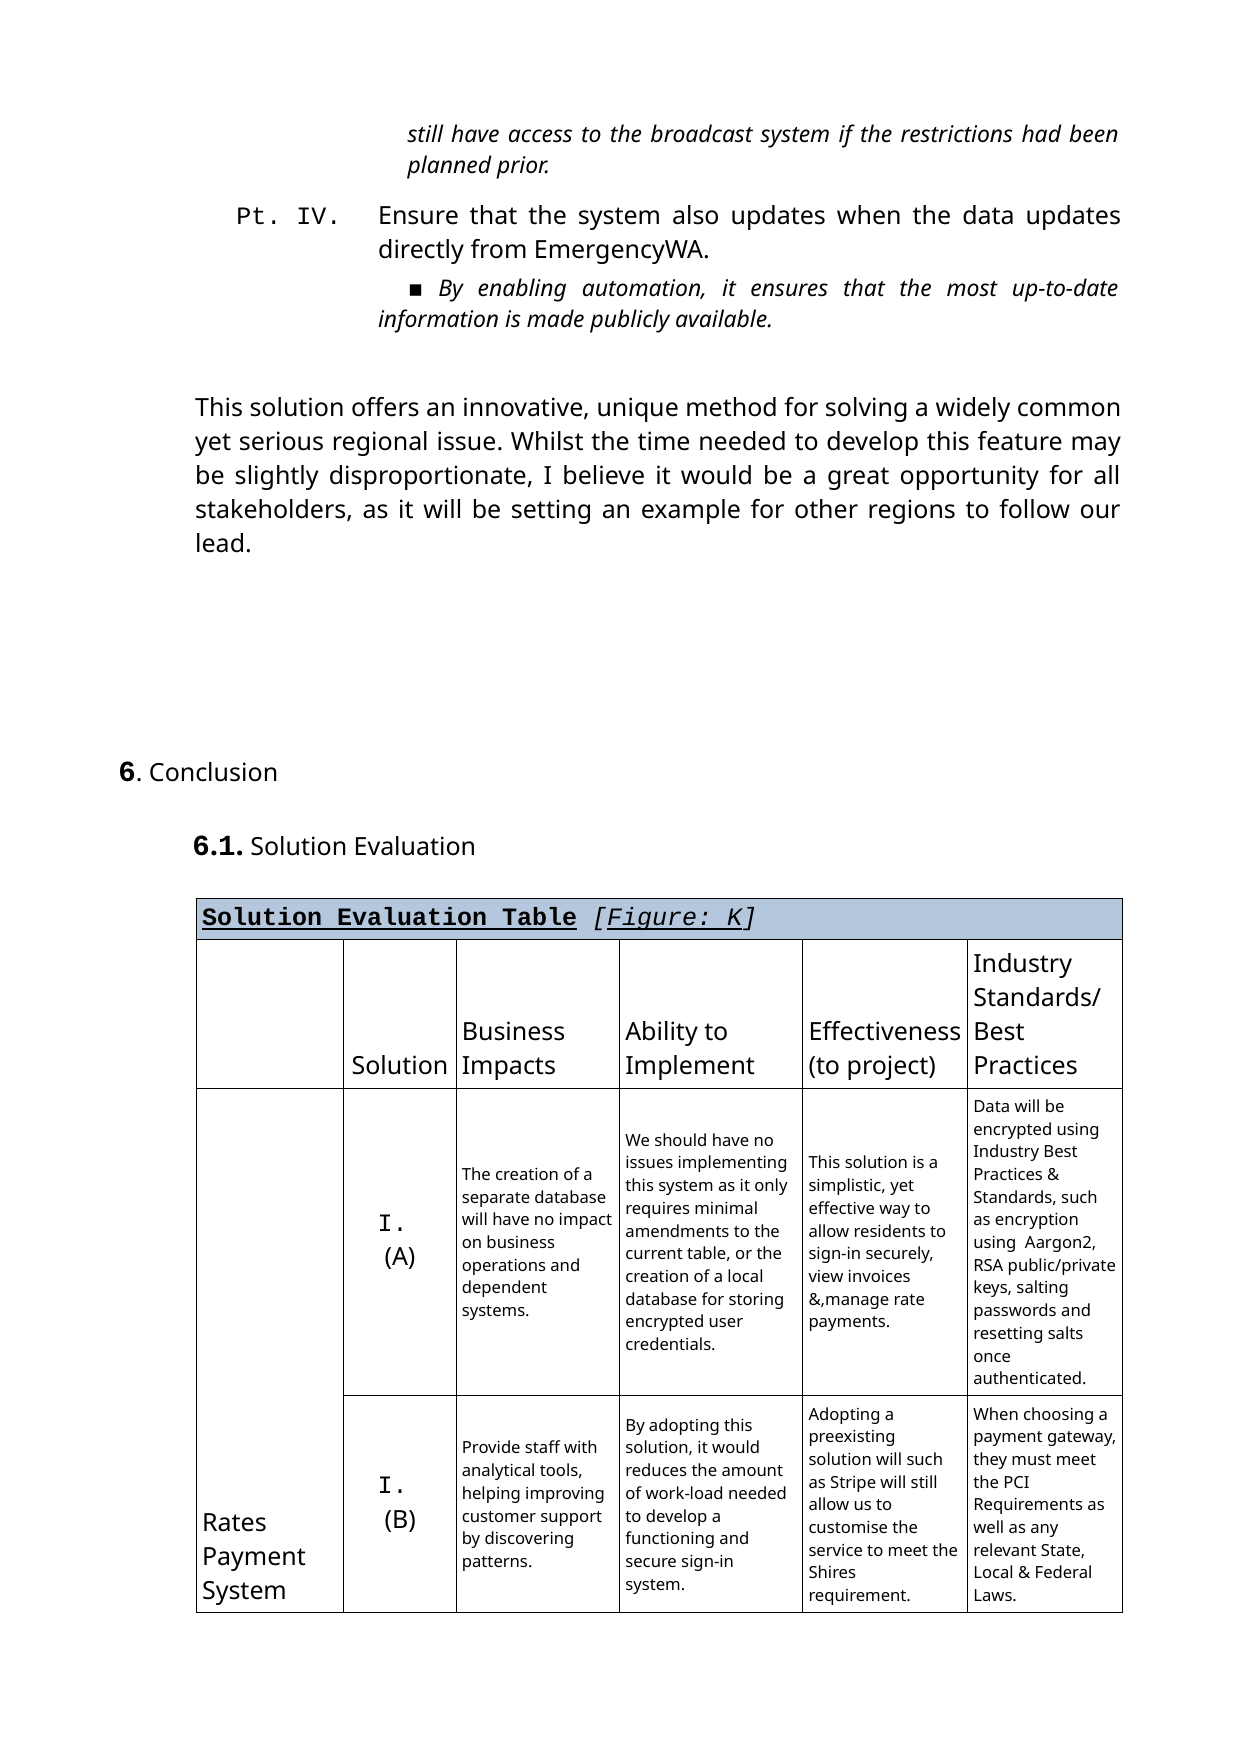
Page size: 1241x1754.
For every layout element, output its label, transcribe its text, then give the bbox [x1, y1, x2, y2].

table_cell I. (A) [344, 1089, 456, 1395]
table_cell [197, 940, 343, 1088]
table_cell Provide staff with analytical tools, helping improving customer support by discovering patterns. [457, 1396, 619, 1612]
list still have access to the broadcast system if the restrictions had been planned prior. [266, 118, 1122, 181]
table_cell We should have no issues implementing this system as it only requires minimal amendments to the current table, or the creation of a local database for storing encrypted user credentials. [620, 1089, 802, 1395]
table_cell Data will be encrypted using Industry Best Practices & Standards, such as encryption using Aargon2, RSA public/private keys, salting passwords and resetting salts once authenticated. [968, 1089, 1122, 1395]
table_cell Ability to Implement [620, 940, 802, 1088]
table_cell Industry Standards/Best Practices [968, 940, 1122, 1088]
table_cell Solution [344, 940, 456, 1088]
text 6.1. Solution Evaluation [192, 824, 1122, 864]
table_cell Rates Payment System [197, 1089, 343, 1612]
table_cell When choosing a payment gateway, they must meet the PCI Requirements as well as any relevant State, Local & Federal Laws. [968, 1396, 1122, 1612]
text 6. Conclusion [118, 754, 1122, 790]
list Ensure that the system also updates when the data updates directly from EmergencyWA. [236, 198, 1122, 266]
table_cell Business Impacts [457, 940, 619, 1088]
table_cell The creation of a separate database will have no impact on business operations and dependent systems. [457, 1089, 619, 1395]
table_header Solution Evaluation Table [Figure: K] [197, 899, 1122, 939]
table_cell Effectiveness (to project) [803, 940, 967, 1088]
table_cell Adopting a preexisting solution will such as Stripe will still allow us to customise the service to meet the Shires requirement. [803, 1396, 967, 1612]
text This solution offers an innovative, unique method for solving a widely common yet serious regional issue. Whilst the time needed to develop this feature may be slightly disproportionate, I believe it would be a great opportunity for all stakeholders, as it will be setting an example for other regions to follow our lead. [195, 389, 1122, 559]
table_cell I. (B) [344, 1396, 456, 1612]
list ▪ By enabling automation, it ensures that the most up-to-date information is made publicly available. [236, 272, 1122, 334]
table_cell This solution is a simplistic, yet effective way to allow residents to sign-in securely, view invoices &,manage rate payments. [803, 1089, 967, 1395]
table_cell By adopting this solution, it would reduces the amount of work-load needed to develop a functioning and secure sign-in system. [620, 1396, 802, 1612]
